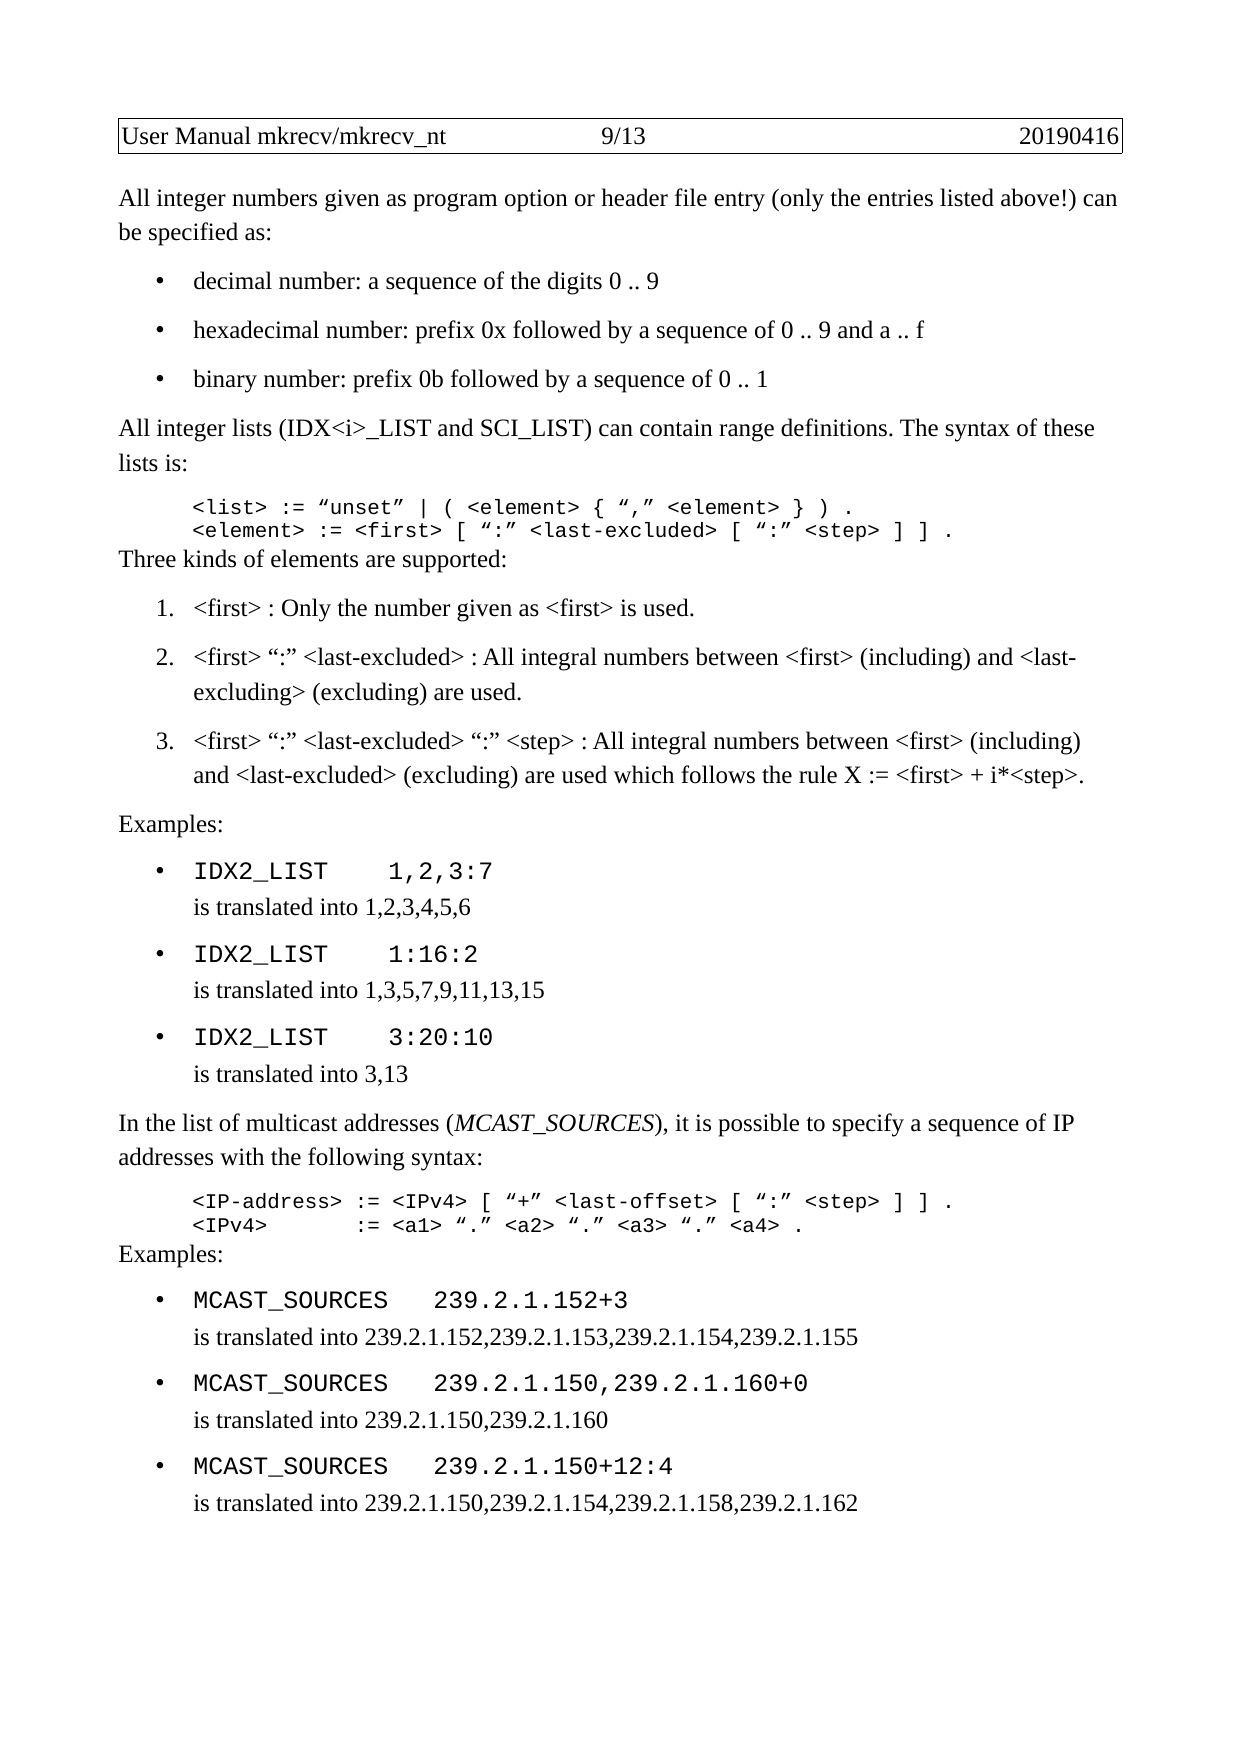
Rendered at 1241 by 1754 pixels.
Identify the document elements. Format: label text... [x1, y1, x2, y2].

text <IP-address> := <IPv4> [ “+” <last-offset> [ “:” <step> ] ] . [192, 1191, 1122, 1215]
text All integer lists (IDX<i>_LIST and SCI_LIST) can contain range definitions. The syntax of these lists is: [118, 413, 1122, 477]
list hexadecimal number: prefix 0x followed by a sequence of 0 .. 9 and a .. f [156, 315, 1122, 344]
text Examples: [118, 809, 1122, 838]
list IDX2_LIST 3:20:10 is translated into 3,13 [156, 1025, 1122, 1087]
list decimal number: a sequence of the digits 0 .. 9 [156, 266, 1122, 295]
text <IPv4> := <a1> “.” <a2> “.” <a3> “.” <a4> . [192, 1215, 1122, 1239]
list <first> : Only the number given as <first> is used. [156, 593, 1122, 622]
text <list> := “unset” | ( <element> { “,” <element> } ) . [192, 497, 1122, 521]
text All integer numbers given as program option or header file entry (only the entries listed above!) can be specified as: [118, 183, 1122, 246]
list <first> “:” <last-excluded> : All integral numbers between <first> (including) and <last-excluding> (excluding) are used. [156, 642, 1122, 706]
list MCAST_SOURCES 239.2.1.152+3 is translated into 239.2.1.152,239.2.1.153,239.2.1.154,239.2.1.155 [156, 1288, 1122, 1351]
list binary number: prefix 0b followed by a sequence of 0 .. 1 [156, 364, 1122, 393]
text Examples: [118, 1239, 1122, 1267]
list IDX2_LIST 1:16:2 is translated into 1,3,5,7,9,11,13,15 [156, 942, 1122, 1004]
text Three kinds of elements are supported: [118, 544, 1122, 573]
list MCAST_SOURCES 239.2.1.150+12:4 is translated into 239.2.1.150,239.2.1.154,239.2.1.158,239.2.1.162 [156, 1454, 1122, 1517]
list MCAST_SOURCES 239.2.1.150,239.2.1.160+0 is translated into 239.2.1.150,239.2.1.160 [156, 1371, 1122, 1434]
list IDX2_LIST 1,2,3:7 is translated into 1,2,3,4,5,6 [156, 858, 1122, 921]
text In the list of multicast addresses (MCAST_SOURCES), it is possible to specify a sequence of IP addresses with the following syntax: [118, 1108, 1122, 1171]
list <first> “:” <last-excluded> “:” <step> : All integral numbers between <first> (including) and <last-excluded> (excluding) are used which follows the rule X := <first> + i*<step>. [156, 726, 1122, 789]
text <element> := <first> [ “:” <last-excluded> [ “:” <step> ] ] . [192, 521, 1122, 544]
